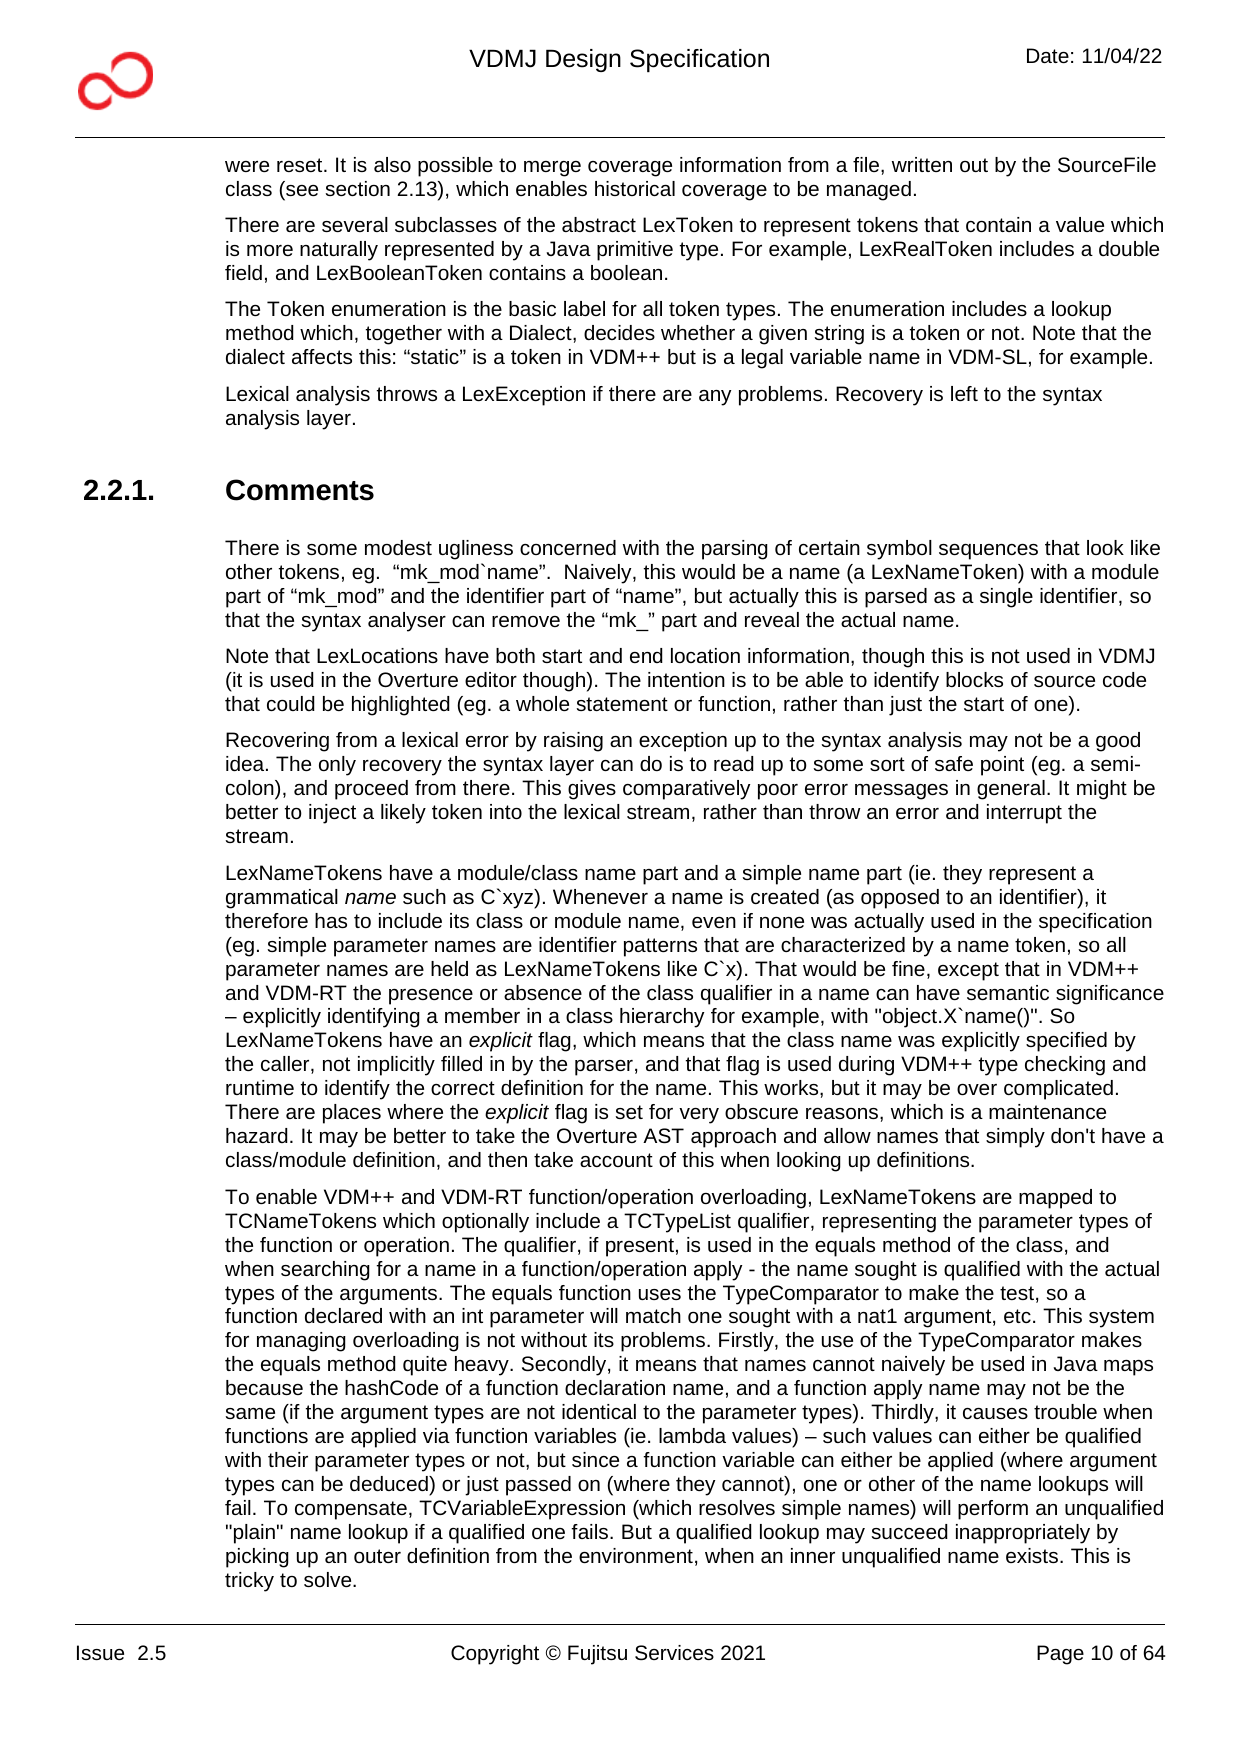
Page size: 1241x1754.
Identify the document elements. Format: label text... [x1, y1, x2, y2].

subtitle Comments [75, 472, 1165, 506]
text Note that LexLocations have both start and end location information, though this is not used in VDMJ (it is used in the Overture editor though). The intention is to be able to identify blocks of source code that could be highlighted (eg. a whole statement or function, rather than just the start of one). [225, 644, 1165, 716]
text To enable VDM++ and VDM-RT function/operation overloading, LexNameTokens are mapped to TCNameTokens which optionally include a TCTypeList qualifier, representing the parameter types of the function or operation. The qualifier, if present, is used in the equals method of the class, and when searching for a name in a function/operation apply - the name sought is qualified with the actual types of the arguments. The equals function uses the TypeComparator to make the test, so a function declared with an int parameter will match one sought with a nat1 argument, etc. This system for managing overloading is not without its problems. Firstly, the use of the TypeComparator makes the equals method quite heavy. Secondly, it means that names cannot naively be used in Java maps because the hashCode of a function declaration name, and a function apply name may not be the same (if the argument types are not identical to the parameter types). Thirdly, it causes trouble when functions are applied via function variables (ie. lambda values) – such values can either be qualified with their parameter types or not, but since a function variable can either be applied (where argument types can be deduced) or just passed on (where they cannot), one or other of the name lookups will fail. To compensate, TCVariableExpression (which resolves simple names) will perform an unqualified "plain" name lookup if a qualified one fails. But a qualified lookup may succeed inappropriately by picking up an outer definition from the environment, when an inner unqualified name exists. This is tricky to solve. [225, 1185, 1165, 1592]
text Lexical analysis throws a LexException if there are any problems. Recovery is left to the syntax analysis layer. [225, 382, 1165, 430]
text There is some modest ugliness concerned with the parsing of certain symbol sequences that look like other tokens, eg. “mk_mod`name”. Naively, this would be a name (a LexNameToken) with a module part of “mk_mod” and the identifier part of “name”, but actually this is parsed as a single identifier, so that the syntax analyser can remove the “mk_” part and reveal the actual name. [225, 536, 1165, 632]
text The Token enumeration is the basic label for all token types. The enumeration includes a lookup method which, together with a Dialect, decides whether a given string is a token or not. Note that the dialect affects this: “static” is a token in VDM++ but is a legal variable name in VDM-SL, for example. [225, 298, 1165, 369]
text LexNameTokens have a module/class name part and a simple name part (ie. they represent a grammatical name such as C`xyz). Whenever a name is created (as opposed to an identifier), it therefore has to include its class or module name, even if none was actually used in the specification (eg. simple parameter names are identifier patterns that are characterized by a name token, so all parameter names are held as LexNameTokens like C`x). That would be fine, except that in VDM++ and VDM-RT the presence or absence of the class qualifier in a name can have semantic significance – explicitly identifying a member in a class hierarchy for example, with "object.X`name()". So LexNameTokens have an explicit flag, which means that the class name was explicitly specified by the caller, not implicitly filled in by the parser, and that flag is used during VDM++ type checking and runtime to identify the correct definition for the name. This works, but it may be over complicated. There are places where the explicit flag is set for very obscure reasons, which is a maintenance hazard. It may be better to take the Overture AST approach and allow names that simply don't have a class/module definition, and then take account of this when looking up definitions. [225, 861, 1165, 1172]
text were reset. It is also possible to merge coverage information from a file, written out by the SourceFile class (see section 2.13), which enables historical coverage to be managed. [225, 153, 1165, 201]
text Recovering from a lexical error by raising an exception up to the syntax analysis may not be a good idea. The only recovery the syntax layer can do is to read up to some sort of safe point (eg. a semi-colon), and proceed from there. This gives comparatively poor error messages in general. It might be better to inject a likely token into the lexical stream, rather than throw an error and interrupt the stream. [225, 729, 1165, 848]
text There are several subclasses of the abstract LexToken to represent tokens that contain a value which is more naturally represented by a Java primitive type. For example, LexRealToken includes a double field, and LexBooleanToken contains a boolean. [225, 213, 1165, 285]
picture [78, 44, 153, 120]
